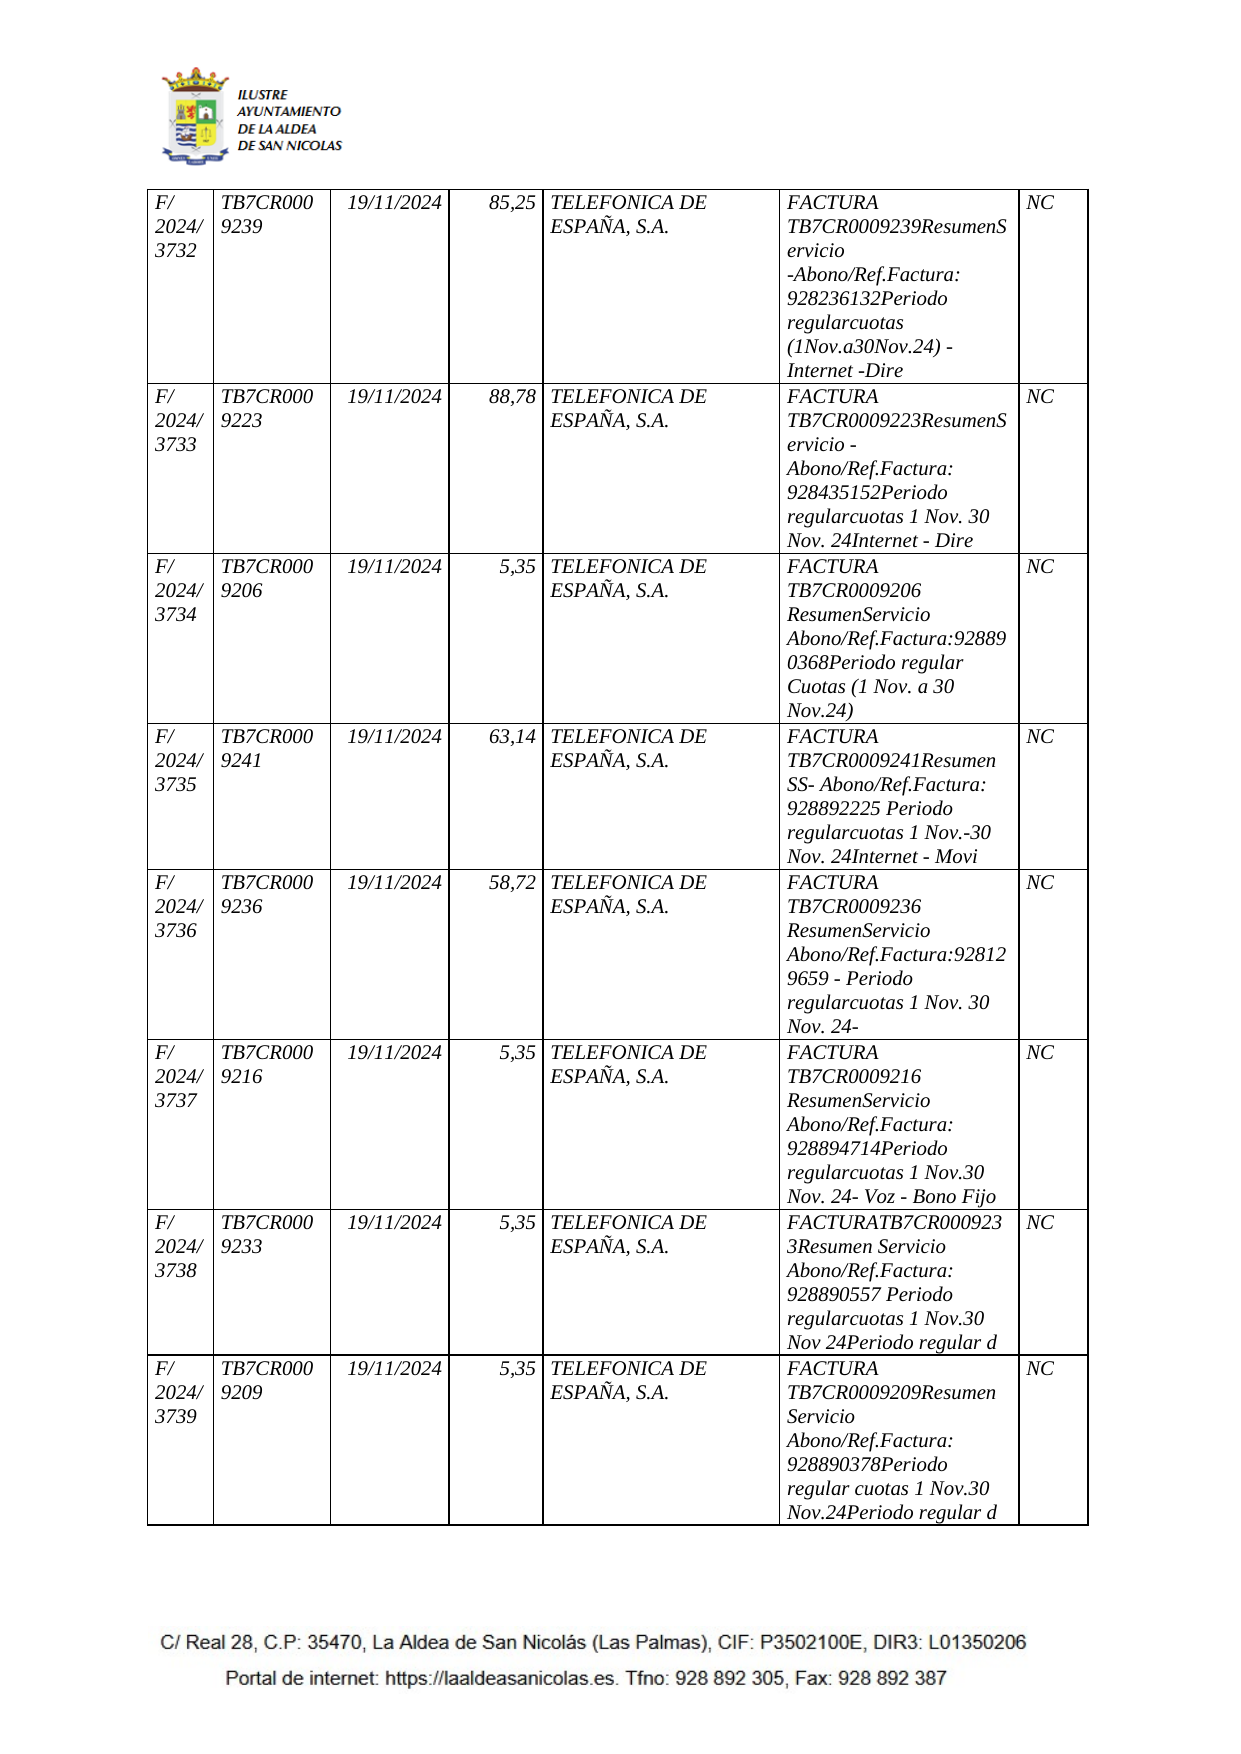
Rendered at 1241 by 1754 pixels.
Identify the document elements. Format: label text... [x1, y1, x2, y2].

table_cell 58,72 [450, 870, 542, 1038]
table_cell 88,78 [450, 384, 542, 552]
table_cell TB7CR0009239 [214, 190, 330, 382]
table_cell TB7CR0009216 [214, 1040, 330, 1208]
table_cell 19/11/2024 [331, 384, 448, 552]
table_cell FACTURA TB7CR0009239ResumenServicio -Abono/Ref.Factura: 928236132Periodo regularcuotas (1Nov.a30Nov.24) - Internet -Dire [780, 190, 1018, 382]
table_cell F/2024/3738 [148, 1210, 213, 1354]
table_cell TB7CR0009241 [214, 724, 330, 868]
table_cell NC [1020, 1210, 1087, 1354]
table_cell NC [1020, 554, 1087, 722]
table_cell 5,35 [450, 1040, 542, 1208]
table_cell TELEFONICA DE ESPAÑA, S.A. [544, 870, 779, 1038]
table_cell TELEFONICA DE ESPAÑA, S.A. [544, 1040, 779, 1208]
table_cell TB7CR0009209 [214, 1356, 330, 1524]
table_cell 19/11/2024 [331, 1210, 448, 1354]
picture [148, 1626, 1034, 1694]
table_cell TELEFONICA DE ESPAÑA, S.A. [544, 1210, 779, 1354]
table_cell TB7CR0009206 [214, 554, 330, 722]
table_cell 63,14 [450, 724, 542, 868]
table_cell F/2024/3732 [148, 190, 213, 382]
table_cell NC [1020, 870, 1087, 1038]
table_cell NC [1020, 1040, 1087, 1208]
table_cell FACTURA TB7CR0009209Resumen Servicio Abono/Ref.Factura: 928890378Periodo regular cuotas 1 Nov.30 Nov.24Periodo regular d [780, 1356, 1018, 1524]
table_cell TELEFONICA DE ESPAÑA, S.A. [544, 190, 779, 382]
table_cell 5,35 [450, 1210, 542, 1354]
table_cell NC [1020, 724, 1087, 868]
table_cell 19/11/2024 [331, 724, 448, 868]
table_cell FACTURATB7CR0009233Resumen Servicio Abono/Ref.Factura: 928890557 Periodo regularcuotas 1 Nov.30 Nov 24Periodo regular d [780, 1210, 1018, 1354]
table_cell TB7CR0009236 [214, 870, 330, 1038]
table_cell TB7CR0009233 [214, 1210, 330, 1354]
table_cell TELEFONICA DE ESPAÑA, S.A. [544, 384, 779, 552]
table_cell FACTURA TB7CR0009241Resumen SS- Abono/Ref.Factura: 928892225 Periodo regularcuotas 1 Nov.-30 Nov. 24Internet - Movi [780, 724, 1018, 868]
table_cell 19/11/2024 [331, 554, 448, 722]
table_cell NC [1020, 384, 1087, 552]
table_cell F/2024/3733 [148, 384, 213, 552]
table_cell 5,35 [450, 554, 542, 722]
table_cell TB7CR0009223 [214, 384, 330, 552]
table_cell 19/11/2024 [331, 870, 448, 1038]
table_cell 19/11/2024 [331, 190, 448, 382]
table_cell TELEFONICA DE ESPAÑA, S.A. [544, 1356, 779, 1524]
table_cell 85,25 [450, 190, 542, 382]
table_cell F/2024/3736 [148, 870, 213, 1038]
table_cell FACTURA TB7CR0009236 ResumenServicio Abono/Ref.Factura:928129659 - Periodo regularcuotas 1 Nov. 30 Nov. 24- [780, 870, 1018, 1038]
table_cell 5,35 [450, 1356, 542, 1524]
table_cell TELEFONICA DE ESPAÑA, S.A. [544, 724, 779, 868]
table_cell F/2024/3735 [148, 724, 213, 868]
table_cell FACTURA TB7CR0009216 ResumenServicio Abono/Ref.Factura: 928894714Periodo regularcuotas 1 Nov.30 Nov. 24- Voz - Bono Fijo [780, 1040, 1018, 1208]
table_cell NC [1020, 190, 1087, 382]
table_cell 19/11/2024 [331, 1040, 448, 1208]
table_cell F/2024/3734 [148, 554, 213, 722]
table_cell F/2024/3739 [148, 1356, 213, 1524]
table_cell FACTURA TB7CR0009223ResumenServicio - Abono/Ref.Factura: 928435152Periodo regularcuotas 1 Nov. 30 Nov. 24Internet - Dire [780, 384, 1018, 552]
table_cell 19/11/2024 [331, 1356, 448, 1524]
table_cell F/2024/3737 [148, 1040, 213, 1208]
table_cell NC [1020, 1356, 1087, 1524]
table_cell TELEFONICA DE ESPAÑA, S.A. [544, 554, 779, 722]
table_cell FACTURA TB7CR0009206 ResumenServicio Abono/Ref.Factura:928890368Periodo regular Cuotas (1 Nov. a 30 Nov.24) [780, 554, 1018, 722]
picture [148, 59, 358, 173]
